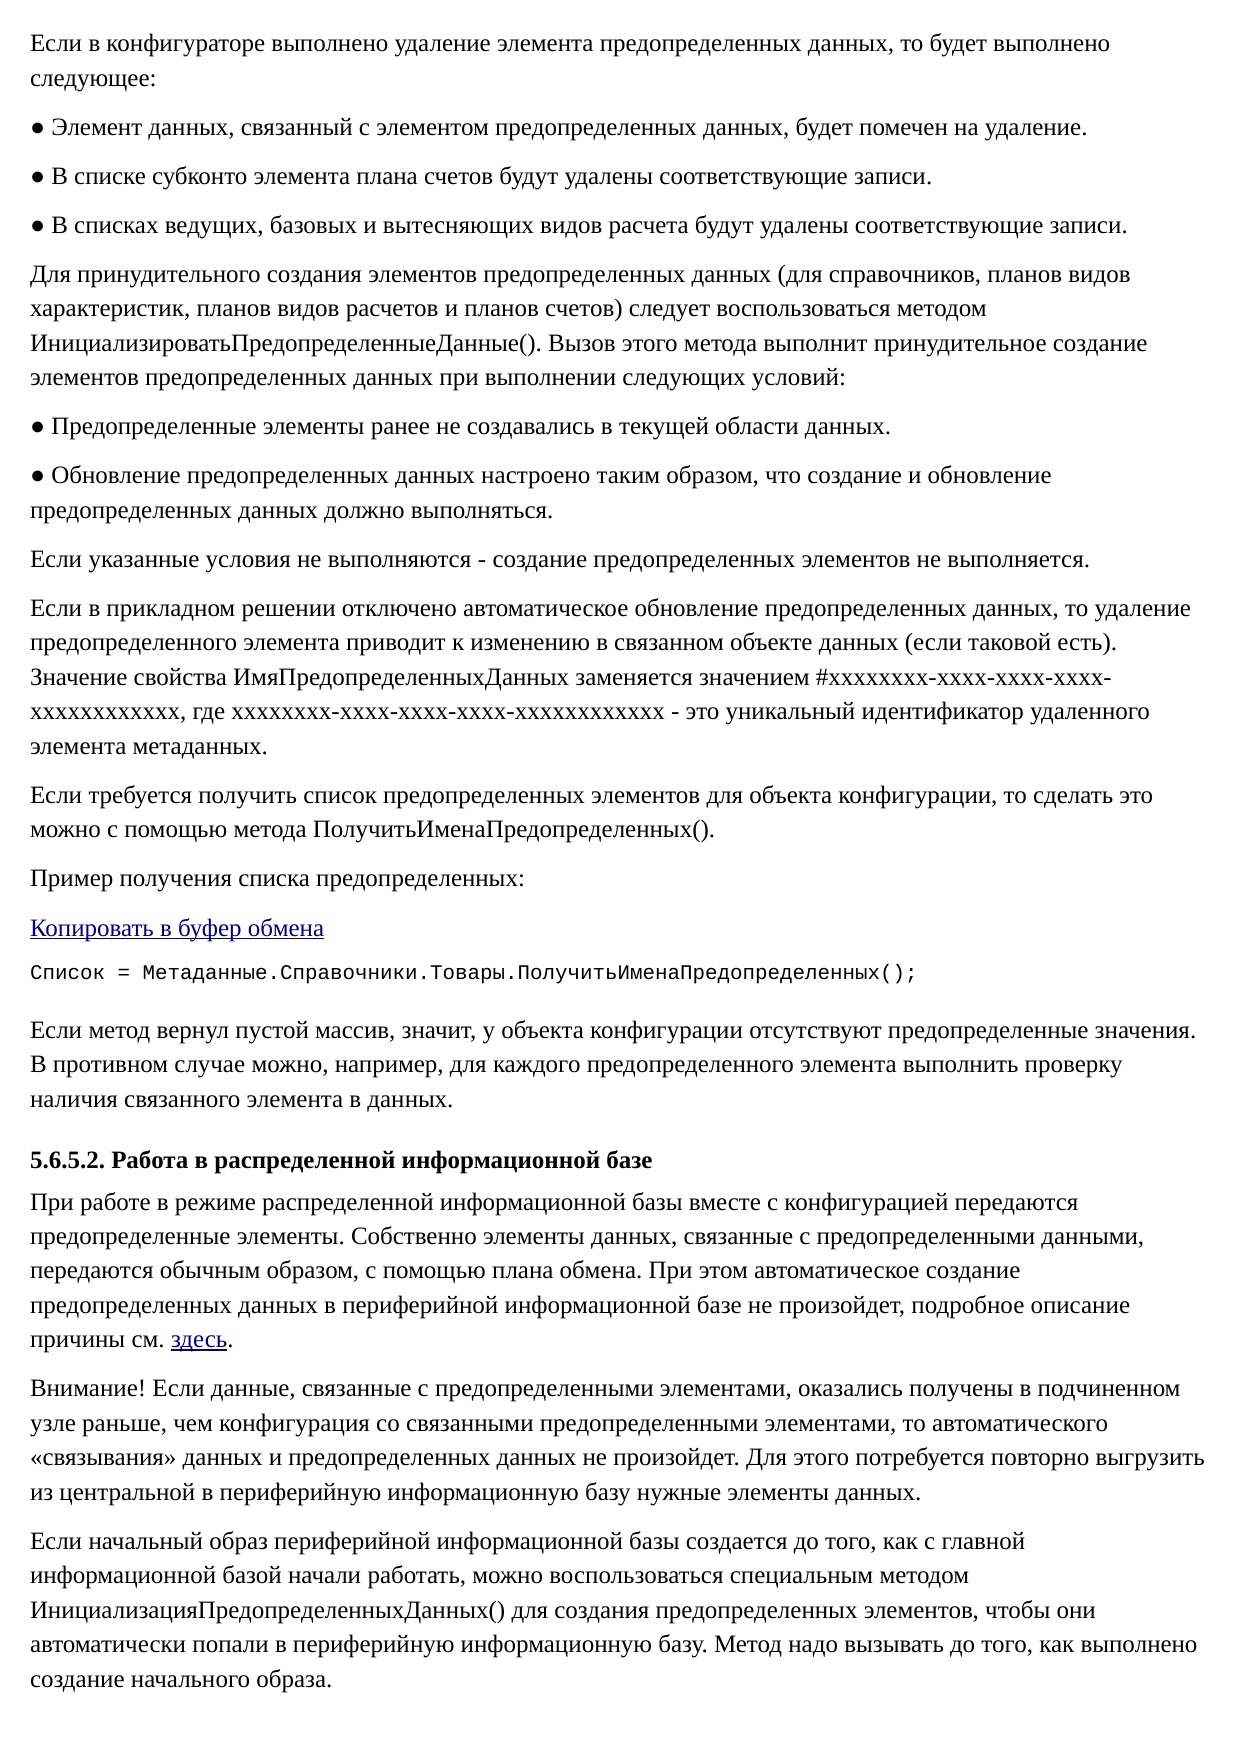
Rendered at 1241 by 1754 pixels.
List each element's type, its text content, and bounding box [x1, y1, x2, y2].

text Внимание! Если данные, связанные с предопределенными элементами, оказались получены в подчиненном узле раньше, чем конфигурация со связанными предопределенными элементами, то автоматического «связывания» данных и предопределенных данных не произойдет. Для этого потребуется повторно выгрузить из центральной в периферийную информационную базу нужные элементы данных. [30, 1373, 1211, 1506]
text ● В списке субконто элемента плана счетов будут удалены соответствующие записи. [30, 161, 1211, 189]
text Если в конфигураторе выполнено удаление элемента предопределенных данных, то будет выполнено следующее: [30, 28, 1211, 91]
text Если в прикладном решении отключено автоматическое обновление предопределенных данных, то удаление предопределенного элемента приводит к изменению в связанном объекте данных (если таковой есть). Значение свойства ИмяПредопределенныхДанных заменяется значением #xxxxxxxx-xxxx-xxxx-xxxx-xxxxxxxxxxxx, где xxxxxxxx-xxxx-xxxx-xxxx-xxxxxxxxxxxx ‑ это уникальный идентификатор удаленного элемента метаданных. [30, 593, 1211, 760]
text ● Предопределенные элементы ранее не создавались в текущей области данных. [30, 411, 1211, 440]
text Если метод вернул пустой массив, значит, у объекта конфигурации отсутствуют предопределенные значения. В противном случае можно, например, для каждого предопределенного элемента выполнить проверку наличия связанного элемента в данных. [30, 1015, 1211, 1112]
text При работе в режиме распределенной информационной базы вместе с конфигурацией передаются предопределенные элементы. Собственно элементы данных, связанные с предопределенными данными, передаются обычным образом, с помощью плана обмена. При этом автоматическое создание предопределенных данных в периферийной информационной базе не произойдет, подробное описание причины см. здесь. [30, 1187, 1211, 1353]
text Если указанные условия не выполняются ‑ создание предопределенных элементов не выполняется. [30, 544, 1211, 573]
text ● Элемент данных, связанный с элементом предопределенных данных, будет помечен на удаление. [30, 112, 1211, 140]
text Если начальный образ периферийной информационной базы создается до того, как с главной информационной базой начали работать, можно воспользоваться специальным методом ИнициализацияПредопределенныхДанных() для создания предопределенных элементов, чтобы они автоматически попали в периферийную информационную базу. Метод надо вызывать до того, как выполнено создание начального образа. [30, 1526, 1211, 1693]
text Для принудительного создания элементов предопределенных данных (для справочников, планов видов характеристик, планов видов расчетов и планов счетов) следует воспользоваться методом ИнициализироватьПредопределенныеДанные(). Вызов этого метода выполнит принудительное создание элементов предопределенных данных при выполнении следующих условий: [30, 259, 1211, 391]
text Список = Метаданные.Справочники.Товары.ПолучитьИменаПредопределенных(); [30, 962, 1211, 985]
text Если требуется получить список предопределенных элементов для объекта конфигурации, то сделать это можно с помощью метода ПолучитьИменаПредопределенных(). [30, 780, 1211, 843]
text ● Обновление предопределенных данных настроено таким образом, что создание и обновление предопределенных данных должно выполняться. [30, 460, 1211, 524]
text Пример получения списка предопределенных: [30, 863, 1211, 892]
subtitle 5.6.5.2. Работа в распределенной информационной базе [30, 1145, 1211, 1174]
text ● В списках ведущих, базовых и вытесняющих видов расчета будут удалены соответствующие записи. [30, 210, 1211, 238]
text Копировать в буфер обмена [30, 913, 1211, 941]
